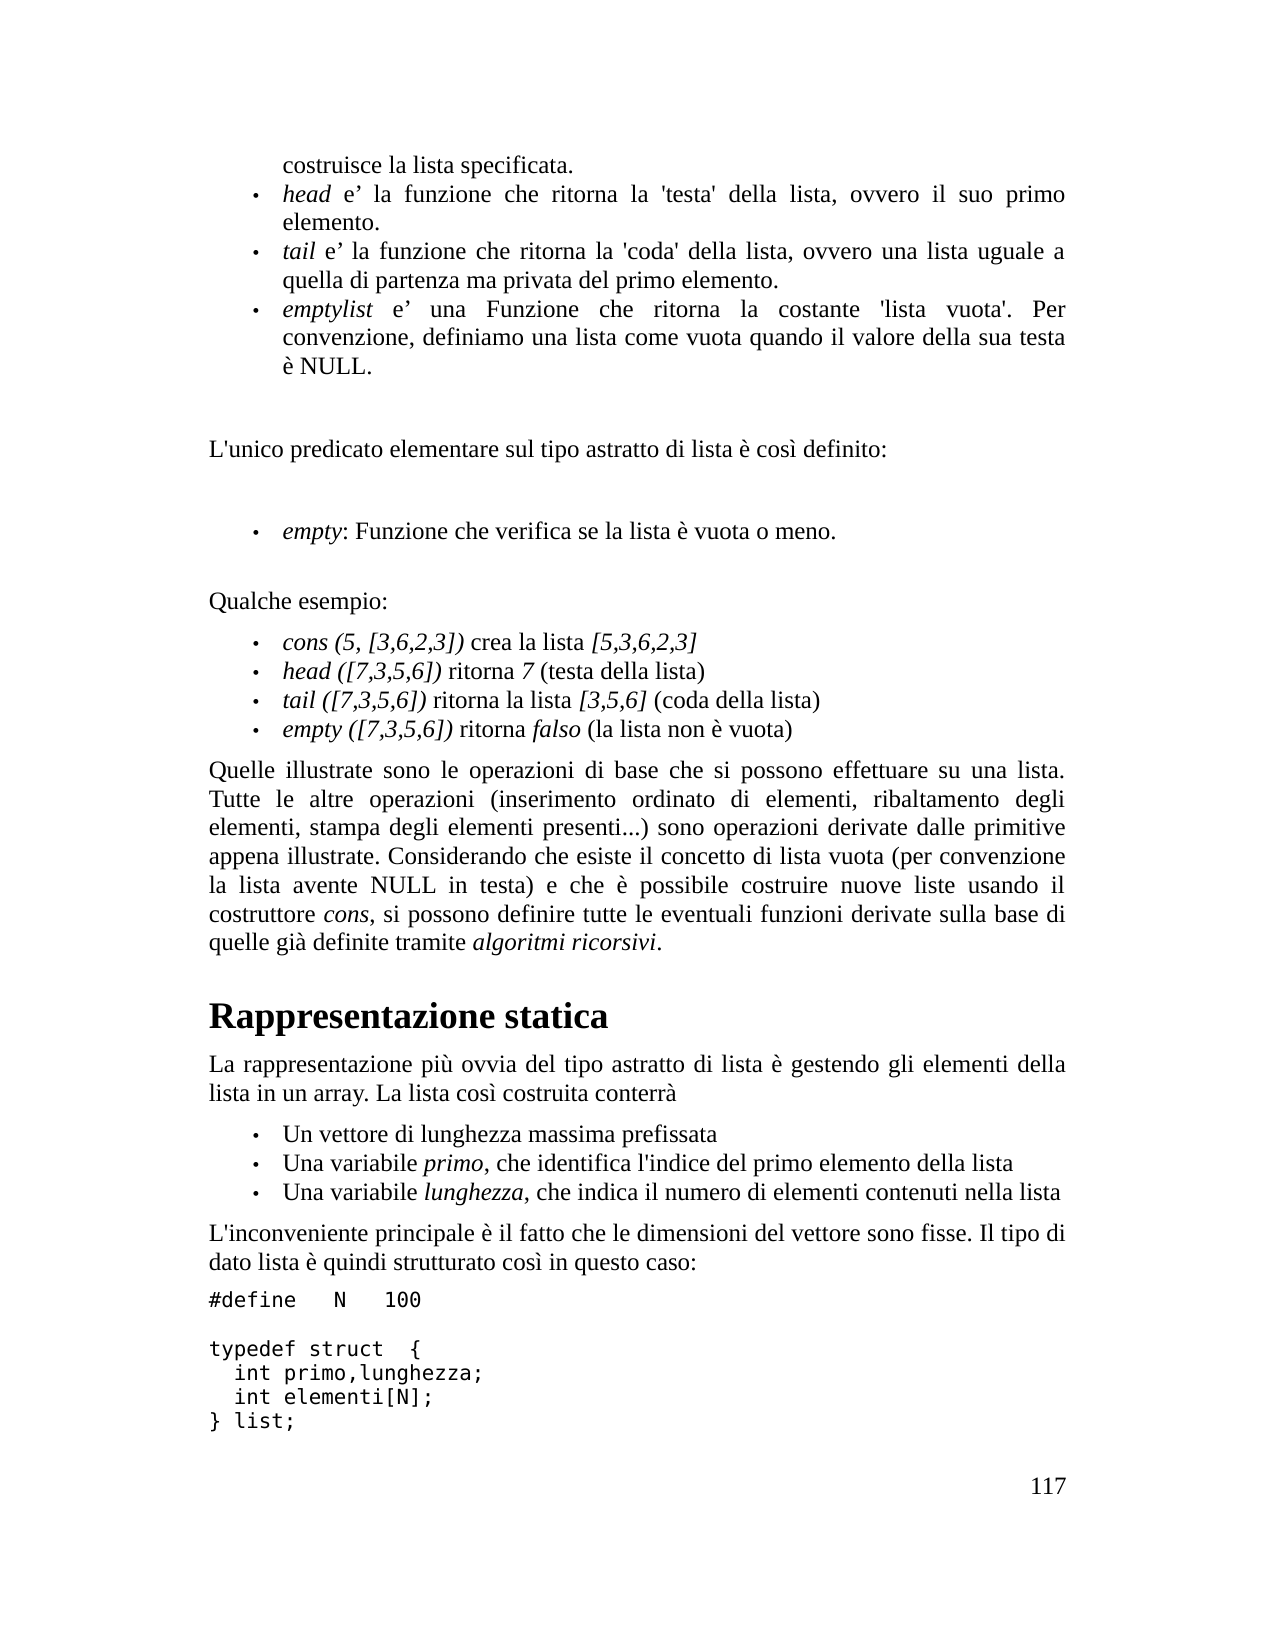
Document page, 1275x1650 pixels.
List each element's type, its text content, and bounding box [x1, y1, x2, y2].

list tail e’ la funzione che ritorna la 'coda' della lista, ovvero una lista uguale a quella di partenza ma privata del primo elemento. [253, 236, 1066, 294]
list empty ([7,3,5,6]) ritorna falso (la lista non è vuota) [253, 714, 1066, 742]
list head e’ la funzione che ritorna la 'testa' della lista, ovvero il suo primo elemento. [253, 179, 1066, 236]
text typedef struct { [208, 1337, 1066, 1361]
list cons (5, [3,6,2,3]) crea la lista [5,3,6,2,3] [253, 627, 1066, 656]
text int primo,lunghezza; [208, 1361, 1066, 1385]
list emptylist e’ una Funzione che ritorna la costante 'lista vuota'. Per convenzione, definiamo una lista come vuota quando il valore della sua testa è NULL. [253, 294, 1066, 380]
list costruisce la lista specificata. [253, 150, 1066, 179]
subtitle Rappresentazione statica [208, 994, 1066, 1037]
text Quelle illustrate sono le operazioni di base che si possono effettuare su una lista. Tutte le altre operazioni (inserimento ordinato di elementi, ribaltamento degli elementi, stampa degli elementi presenti...) sono operazioni derivate dalle primitive appena illustrate. Considerando che esiste il concetto di lista vuota (per convenzione la lista avente NULL in testa) e che è possibile costruire nuove liste usando il costruttore cons, si possono definire tutte le eventuali funzioni derivate sulla base di quelle già definite tramite algoritmi ricorsivi. [208, 755, 1066, 956]
text Qualche esempio: [208, 557, 1066, 615]
text L'unico predicato elementare sul tipo astratto di lista è così definito: [208, 434, 1066, 462]
list head ([7,3,5,6]) ritorna 7 (testa della lista) [253, 656, 1066, 685]
list tail ([7,3,5,6]) ritorna la lista [3,5,6] (coda della lista) [253, 685, 1066, 714]
text L'inconveniente principale è il fatto che le dimensioni del vettore sono fisse. Il tipo di dato lista è quindi strutturato così in questo caso: [208, 1218, 1066, 1276]
list Una variabile lunghezza, che indica il numero di elementi contenuti nella lista [253, 1177, 1066, 1206]
list empty: Funzione che verifica se la lista è vuota o meno. [253, 516, 1066, 545]
text } list; [208, 1409, 1066, 1434]
text La rappresentazione più ovvia del tipo astratto di lista è gestendo gli elementi della lista in un array. La lista così costruita conterrà [208, 1049, 1066, 1107]
list Una variabile primo, che identifica l'indice del primo elemento della lista [253, 1148, 1066, 1177]
text int elementi[N]; [208, 1385, 1066, 1409]
list Un vettore di lunghezza massima prefissata [253, 1119, 1066, 1148]
text #define N 100 [208, 1288, 1066, 1312]
